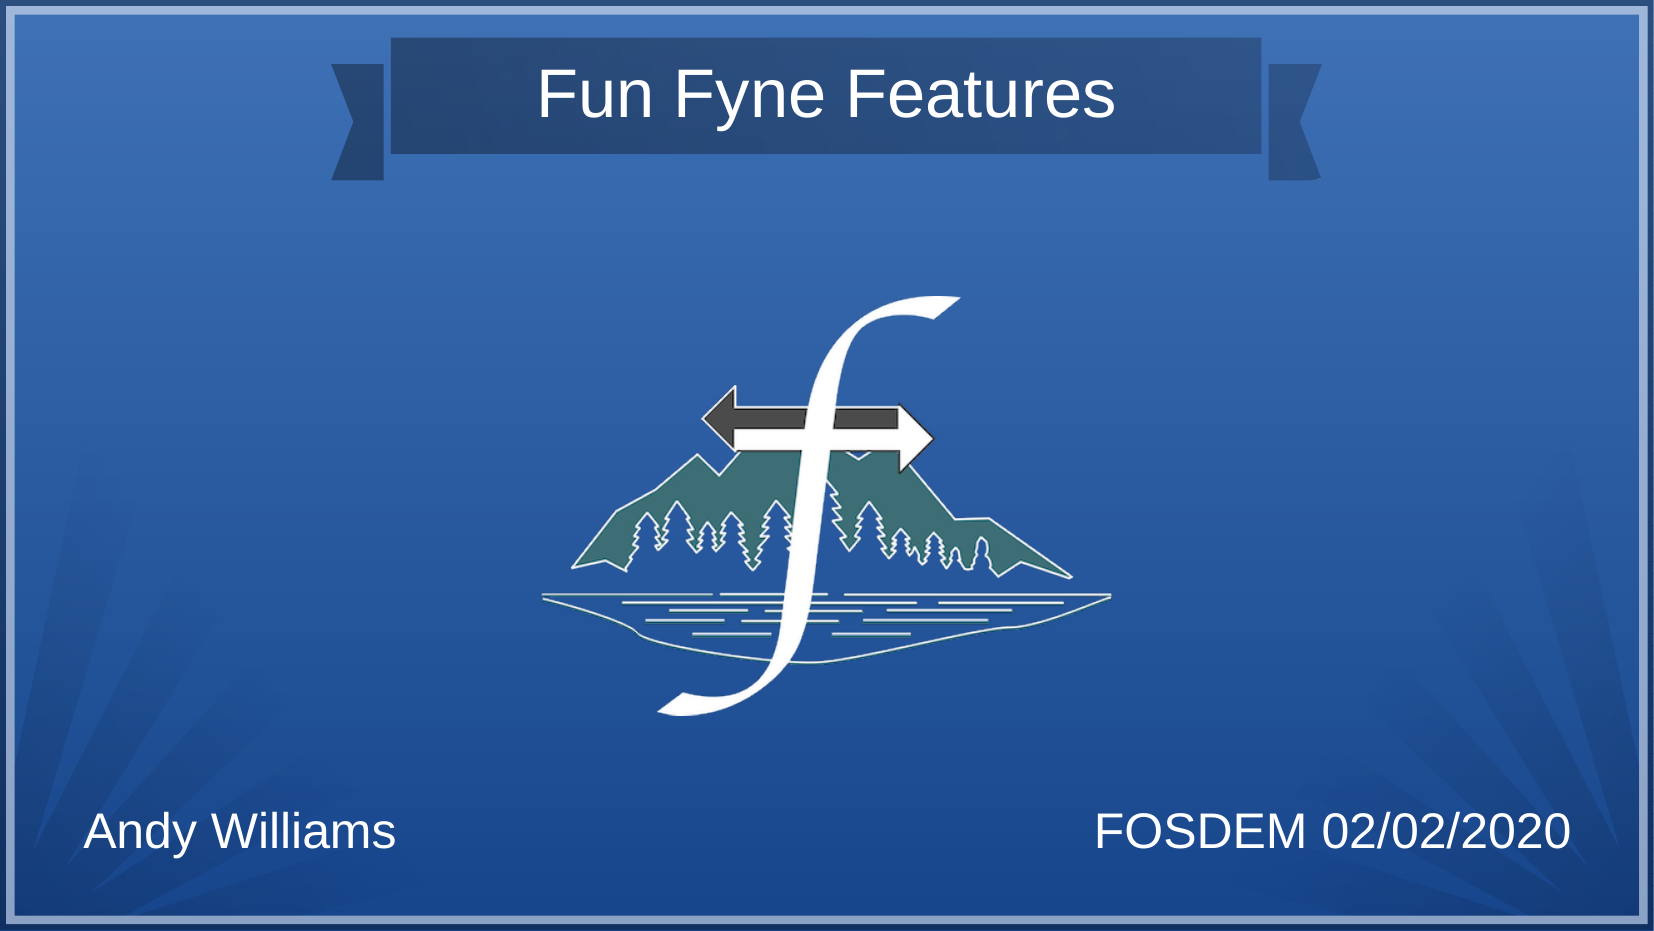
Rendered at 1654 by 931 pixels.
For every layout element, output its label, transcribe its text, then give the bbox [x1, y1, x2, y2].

title Fun Fyne Features [88, 39, 1565, 148]
list Andy Williams [12, 803, 745, 871]
list FOSDEM 02/02/2020 [850, 803, 1572, 871]
picture [541, 296, 1113, 716]
